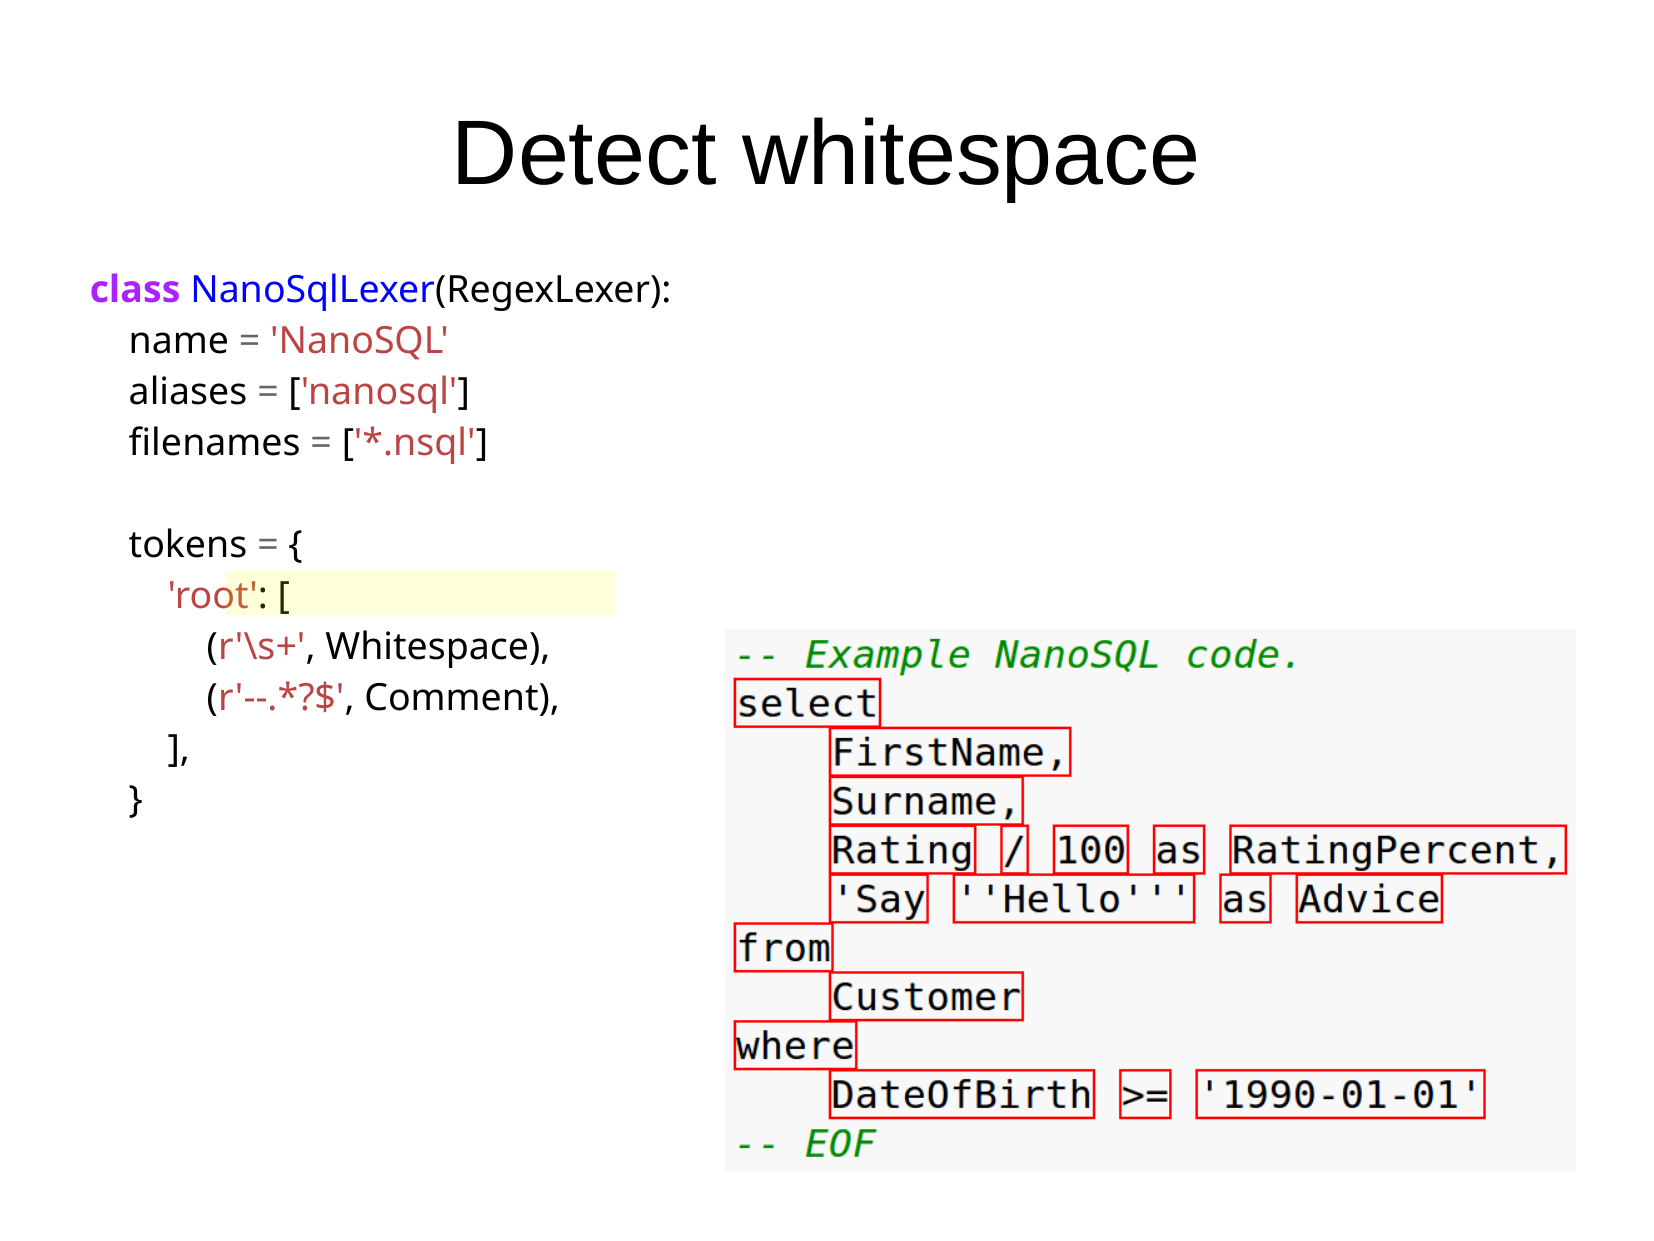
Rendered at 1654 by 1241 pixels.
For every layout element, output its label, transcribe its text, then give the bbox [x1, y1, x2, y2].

text_box [225, 570, 616, 616]
text_box class NanoSqlLexer(RegexLexer): name = 'NanoSQL' aliases = ['nanosql'] filenames = ['*.nsql'] tokens = { 'root': [ (r'\s+', Whitespace), (r'--.*?$', Comment), ], } [75, 255, 1591, 1228]
picture [725, 629, 1576, 1172]
title Detect whitespace [82, 49, 1571, 255]
